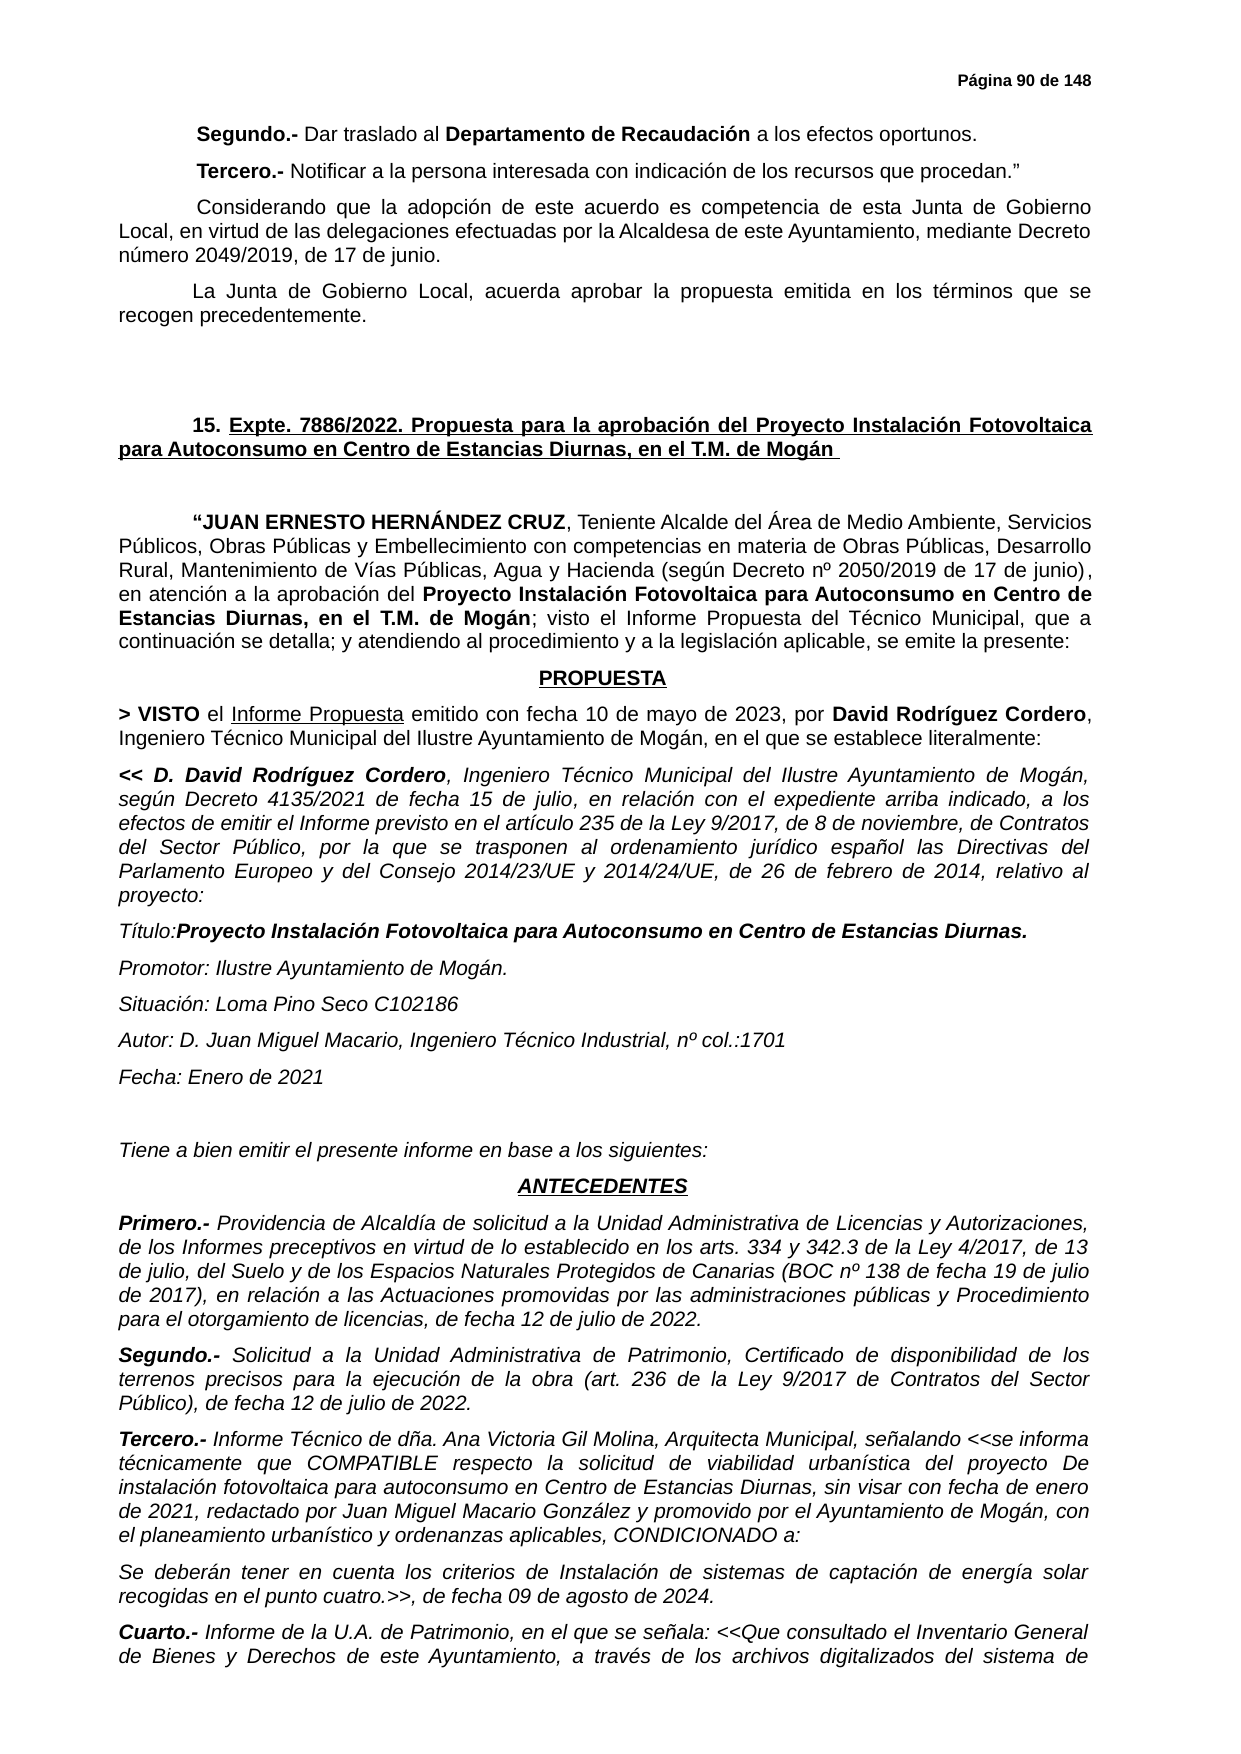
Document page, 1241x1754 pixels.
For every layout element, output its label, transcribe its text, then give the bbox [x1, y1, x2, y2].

text Autor: D. Juan Miguel Macario, Ingeniero Técnico Industrial, nº col.:1701 [118, 1028, 1092, 1052]
text Fecha: Enero de 2021 [118, 1065, 1092, 1089]
text Tercero.- Notificar a la persona interesada con indicación de los recursos que procedan.” [118, 158, 1092, 182]
text PROPUESTA [118, 666, 1092, 690]
text > VISTO el Informe Propuesta emitido con fecha 10 de mayo de 2023, por David Rodríguez Cordero, Ingeniero Técnico Municipal del Ilustre Ayuntamiento de Mogán, en el que se establece literalmente: [118, 702, 1092, 750]
text Título:Proyecto Instalación Fotovoltaica para Autoconsumo en Centro de Estancias Diurnas. [118, 919, 1092, 943]
text La Junta de Gobierno Local, acuerda aprobar la propuesta emitida en los términos que se recogen precedentemente. [118, 279, 1092, 327]
text << D. David Rodríguez Cordero, Ingeniero Técnico Municipal del Ilustre Ayuntamiento de Mogán, según Decreto 4135/2021 de fecha 15 de julio, en relación con el expediente arriba indicado, a los efectos de emitir el Informe previsto en el artículo 235 de la Ley 9/2017, de 8 de noviembre, de Contratos del Sector Público, por la que se trasponen al ordenamiento jurídico español las Directivas del Parlamento Europeo y del Consejo 2014/23/UE y 2014/24/UE, de 26 de febrero de 2014, relativo al proyecto: [118, 763, 1092, 906]
text Se deberán tener en cuenta los criterios de Instalación de sistemas de captación de energía solar recogidas en el punto cuatro.>>, de fecha 09 de agosto de 2024. [118, 1559, 1092, 1607]
text 15. Expte. 7886/2022. Propuesta para la aprobación del Proyecto Instalación Fotovoltaica para Autoconsumo en Centro de Estancias Diurnas, en el T.M. de Mogán [118, 413, 1092, 461]
text Segundo.- Solicitud a la Unidad Administrativa de Patrimonio, Certificado de disponibilidad de los terrenos precisos para la ejecución de la obra (art. 236 de la Ley 9/2017 de Contratos del Sector Público), de fecha 12 de julio de 2022. [118, 1343, 1092, 1415]
text Primero.- Providencia de Alcaldía de solicitud a la Unidad Administrativa de Licencias y Autorizaciones, de los Informes preceptivos en virtud de lo establecido en los arts. 334 y 342.3 de la Ley 4/2017, de 13 de julio, del Suelo y de los Espacios Naturales Protegidos de Canarias (BOC nº 138 de fecha 19 de julio de 2017), en relación a las Actuaciones promovidas por las administraciones públicas y Procedimiento para el otorgamiento de licencias, de fecha 12 de julio de 2022. [118, 1211, 1092, 1330]
text Situación: Loma Pino Seco C102186 [118, 992, 1092, 1016]
text Tiene a bien emitir el presente informe en base a los siguientes: [118, 1138, 1092, 1162]
text Promotor: Ilustre Ayuntamiento de Mogán. [118, 955, 1092, 979]
text Cuarto.- Informe de la U.A. de Patrimonio, en el que se señala: <<Que consultado el Inventario General de Bienes y Derechos de este Ayuntamiento, a través de los archivos digitalizados del sistema de [118, 1620, 1092, 1668]
text Tercero.- Informe Técnico de dña. Ana Victoria Gil Molina, Arquitecta Municipal, señalando <<se informa técnicamente que COMPATIBLE respecto la solicitud de viabilidad urbanística del proyecto De instalación fotovoltaica para autoconsumo en Centro de Estancias Diurnas, sin visar con fecha de enero de 2021, redactado por Juan Miguel Macario González y promovido por el Ayuntamiento de Mogán, con el planeamiento urbanístico y ordenanzas aplicables, CONDICIONADO a: [118, 1427, 1092, 1547]
text ANTECEDENTES [118, 1174, 1092, 1198]
text Considerando que la adopción de este acuerdo es competencia de esta Junta de Gobierno Local, en virtud de las delegaciones efectuadas por la Alcaldesa de este Ayuntamiento, mediante Decreto número 2049/2019, de 17 de junio. [118, 195, 1092, 267]
text Segundo.- Dar traslado al Departamento de Recaudación a los efectos oportunos. [118, 122, 1092, 146]
text “JUAN ERNESTO HERNÁNDEZ CRUZ, Teniente Alcalde del Área de Medio Ambiente, Servicios Públicos, Obras Públicas y Embellecimiento con competencias en materia de Obras Públicas, Desarrollo Rural, Mantenimiento de Vías Públicas, Agua y Hacienda (según Decreto nº 2050/2019 de 17 de junio), en atención a la aprobación del Proyecto Instalación Fotovoltaica para Autoconsumo en Centro de Estancias Diurnas, en el T.M. de Mogán; visto el Informe Propuesta del Técnico Municipal, que a continuación se detalla; y atendiendo al procedimiento y a la legislación aplicable, se emite la presente: [118, 509, 1092, 653]
